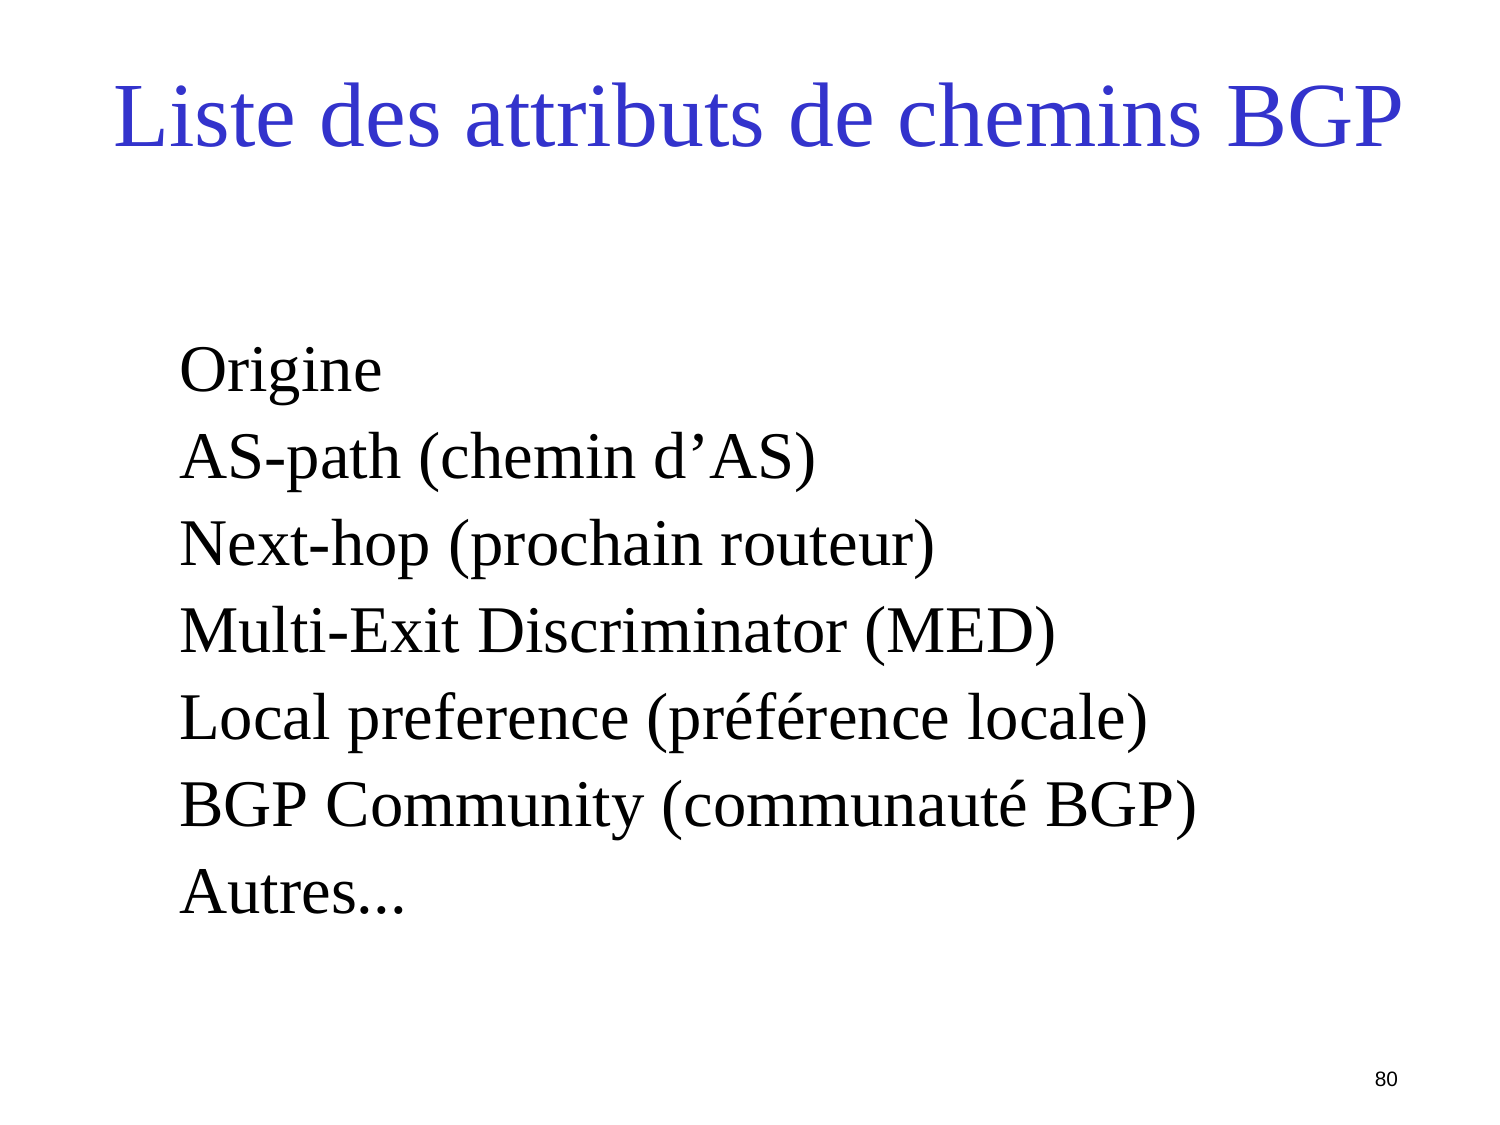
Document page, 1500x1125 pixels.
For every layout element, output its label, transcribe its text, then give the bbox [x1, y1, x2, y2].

title Liste des attributs de chemins BGP [70, 37, 1450, 201]
list Origine AS-path (chemin d’AS) Next-hop (prochain routeur) Multi-Exit Discriminator (MED) Local preference (préférence locale) BGP Community (communauté BGP) Autres... [70, 237, 1420, 1026]
